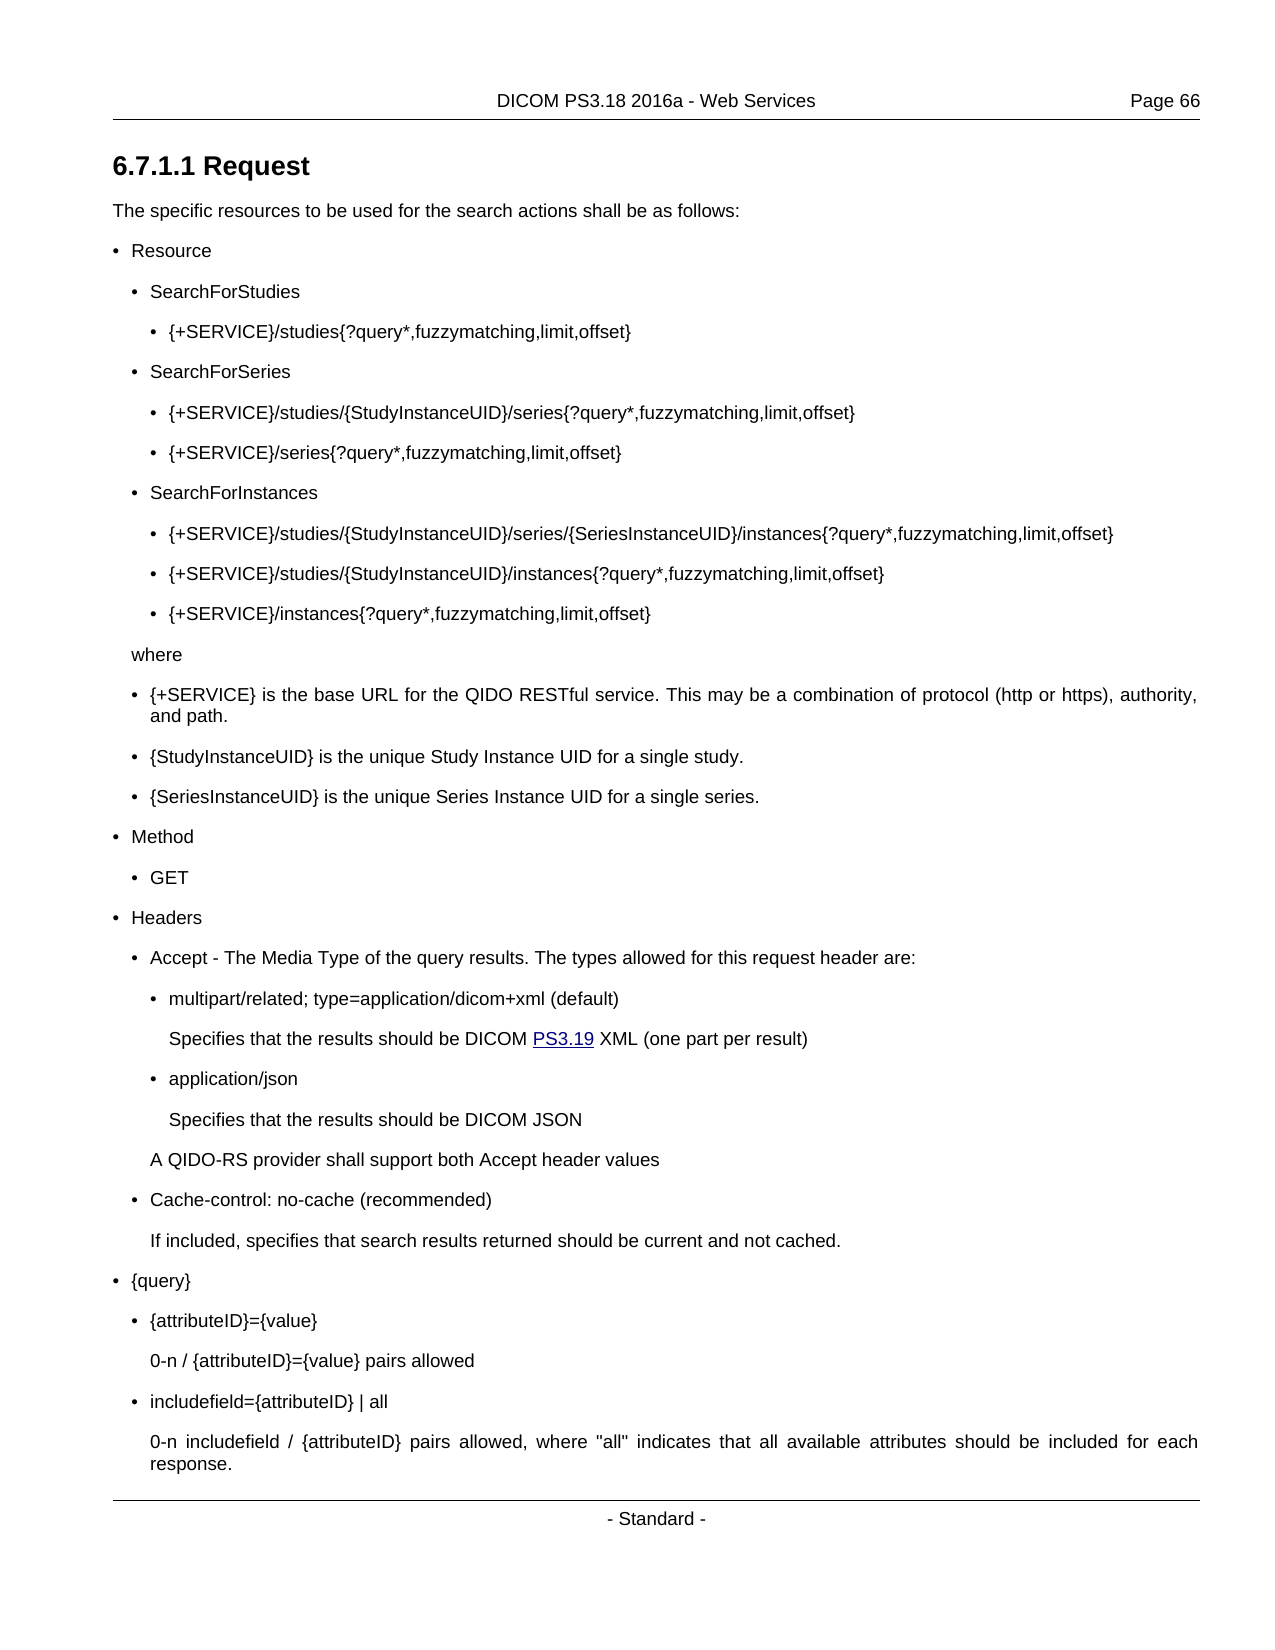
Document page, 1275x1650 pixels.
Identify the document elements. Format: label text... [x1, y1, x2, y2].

list Cache-control: no-cache (recommended) [131, 1189, 1200, 1211]
list Specifies that the results should be DICOM PS3.19 XML (one part per result) [150, 1028, 1200, 1049]
list where [112, 643, 1200, 665]
list {query} [112, 1270, 1200, 1291]
list application/json [150, 1068, 1200, 1090]
list {+SERVICE}/studies{?query*,fuzzymatching,limit,offset} [150, 321, 1200, 342]
list {+SERVICE}/series{?query*,fuzzymatching,limit,offset} [150, 442, 1200, 463]
list If included, specifies that search results returned should be current and not cached. [131, 1229, 1200, 1251]
list SearchForSeries [131, 361, 1200, 383]
list {attributeID}={value} [131, 1310, 1200, 1332]
list Accept - The Media Type of the query results. The types allowed for this request header are: [131, 947, 1200, 969]
list GET [131, 867, 1200, 888]
list {+SERVICE}/studies/{StudyInstanceUID}/series/{SeriesInstanceUID}/instances{?query*,fuzzymatching,limit,offset} [150, 522, 1200, 544]
list SearchForStudies [131, 281, 1200, 302]
list Headers [112, 907, 1200, 928]
list includefield={attributeID} | all [131, 1391, 1200, 1412]
text The specific resources to be used for the search actions shall be as follows: [112, 200, 1200, 222]
list A QIDO-RS provider shall support both Accept header values [131, 1149, 1200, 1170]
list SearchForInstances [131, 482, 1200, 504]
list 0-n includefield / {attributeID} pairs allowed, where "all" indicates that all available attributes should be included for each response. [131, 1431, 1200, 1474]
text 6.7.1.1 Request [112, 150, 1200, 181]
list {SeriesInstanceUID} is the unique Series Instance UID for a single series. [131, 786, 1200, 807]
list {+SERVICE}/studies/{StudyInstanceUID}/series{?query*,fuzzymatching,limit,offset} [150, 402, 1200, 423]
list {StudyInstanceUID} is the unique Study Instance UID for a single study. [131, 746, 1200, 767]
list Resource [112, 240, 1200, 262]
list 0-n / {attributeID}={value} pairs allowed [131, 1350, 1200, 1372]
list Specifies that the results should be DICOM JSON [150, 1108, 1200, 1130]
list Method [112, 826, 1200, 848]
list {+SERVICE}/studies/{StudyInstanceUID}/instances{?query*,fuzzymatching,limit,offset} [150, 563, 1200, 584]
list {+SERVICE}/instances{?query*,fuzzymatching,limit,offset} [150, 603, 1200, 625]
list multipart/related; type=application/dicom+xml (default) [150, 987, 1200, 1009]
list {+SERVICE} is the base URL for the QIDO RESTful service. This may be a combination of protocol (http or https), authority, and path. [131, 684, 1200, 727]
